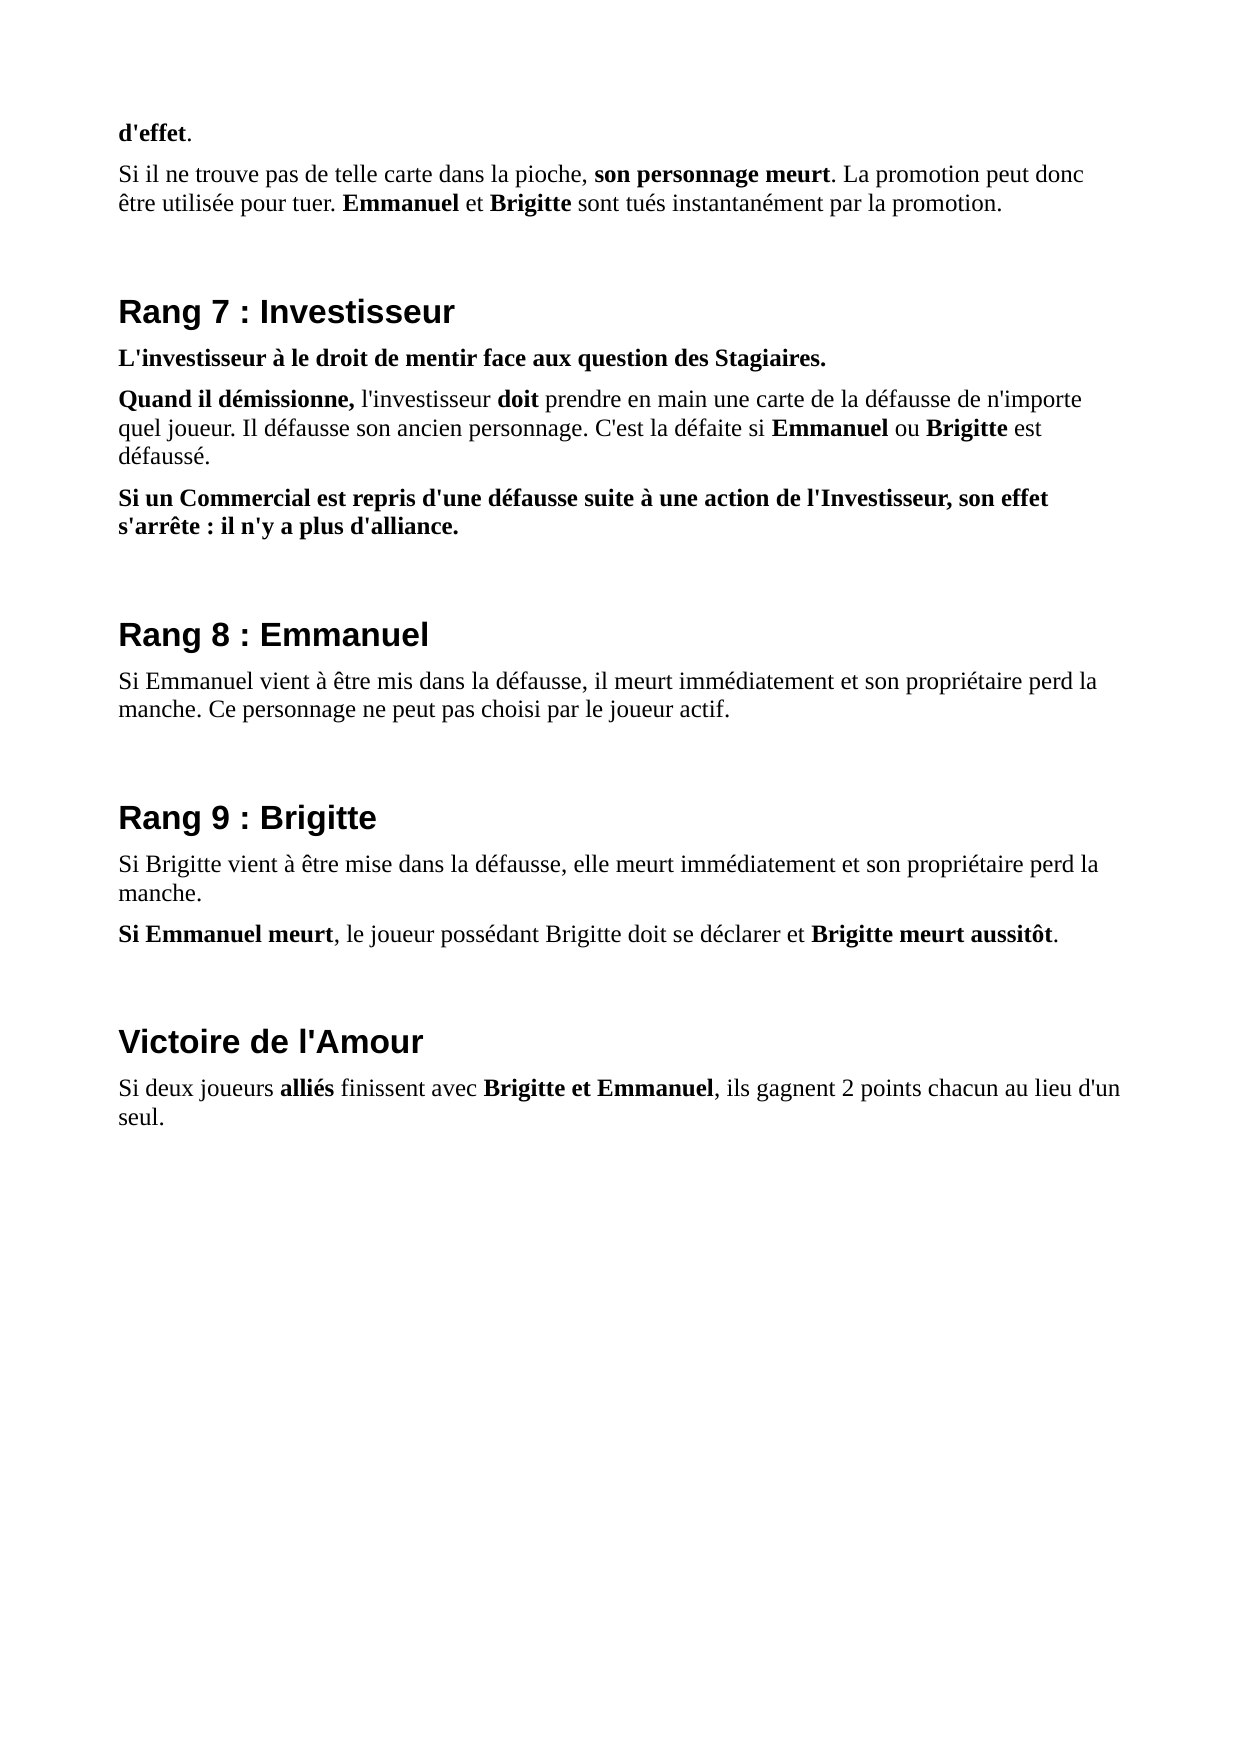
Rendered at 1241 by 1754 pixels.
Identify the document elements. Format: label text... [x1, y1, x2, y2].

text Si Emmanuel vient à être mis dans la défausse, il meurt immédiatement et son propriétaire perd la manche. Ce personnage ne peut pas choisi par le joueur actif. [118, 666, 1122, 723]
text Si il ne trouve pas de telle carte dans la pioche, son personnage meurt. La promotion peut donc être utilisée pour tuer. Emmanuel et Brigitte sont tués instantanément par la promotion. [118, 159, 1122, 217]
subtitle Rang 8 : Emmanuel [118, 615, 1122, 653]
text L'investisseur à le droit de mentir face aux question des Stagiaires. [118, 343, 1122, 371]
text Si deux joueurs alliés finissent avec Brigitte et Emmanuel, ils gagnent 2 points chacun au lieu d'un seul. [118, 1073, 1122, 1131]
subtitle Rang 7 : Investisseur [118, 291, 1122, 330]
text Si Brigitte vient à être mise dans la défausse, elle meurt immédiatement et son propriétaire perd la manche. [118, 849, 1122, 907]
text Si Emmanuel meurt, le joueur possédant Brigitte doit se déclarer et Brigitte meurt aussitôt. [118, 919, 1122, 948]
text d'effet. [118, 118, 1122, 147]
subtitle Victoire de l'Amour [118, 1022, 1122, 1061]
subtitle Rang 9 : Brigitte [118, 798, 1122, 837]
text Quand il démissionne, l'investisseur doit prendre en main une carte de la défausse de n'importe quel joueur. Il défausse son ancien personnage. C'est la défaite si Emmanuel ou Brigitte est défaussé. [118, 384, 1122, 470]
text Si un Commercial est repris d'une défausse suite à une action de l'Investisseur, son effet s'arrête : il n'y a plus d'alliance. [118, 483, 1122, 540]
